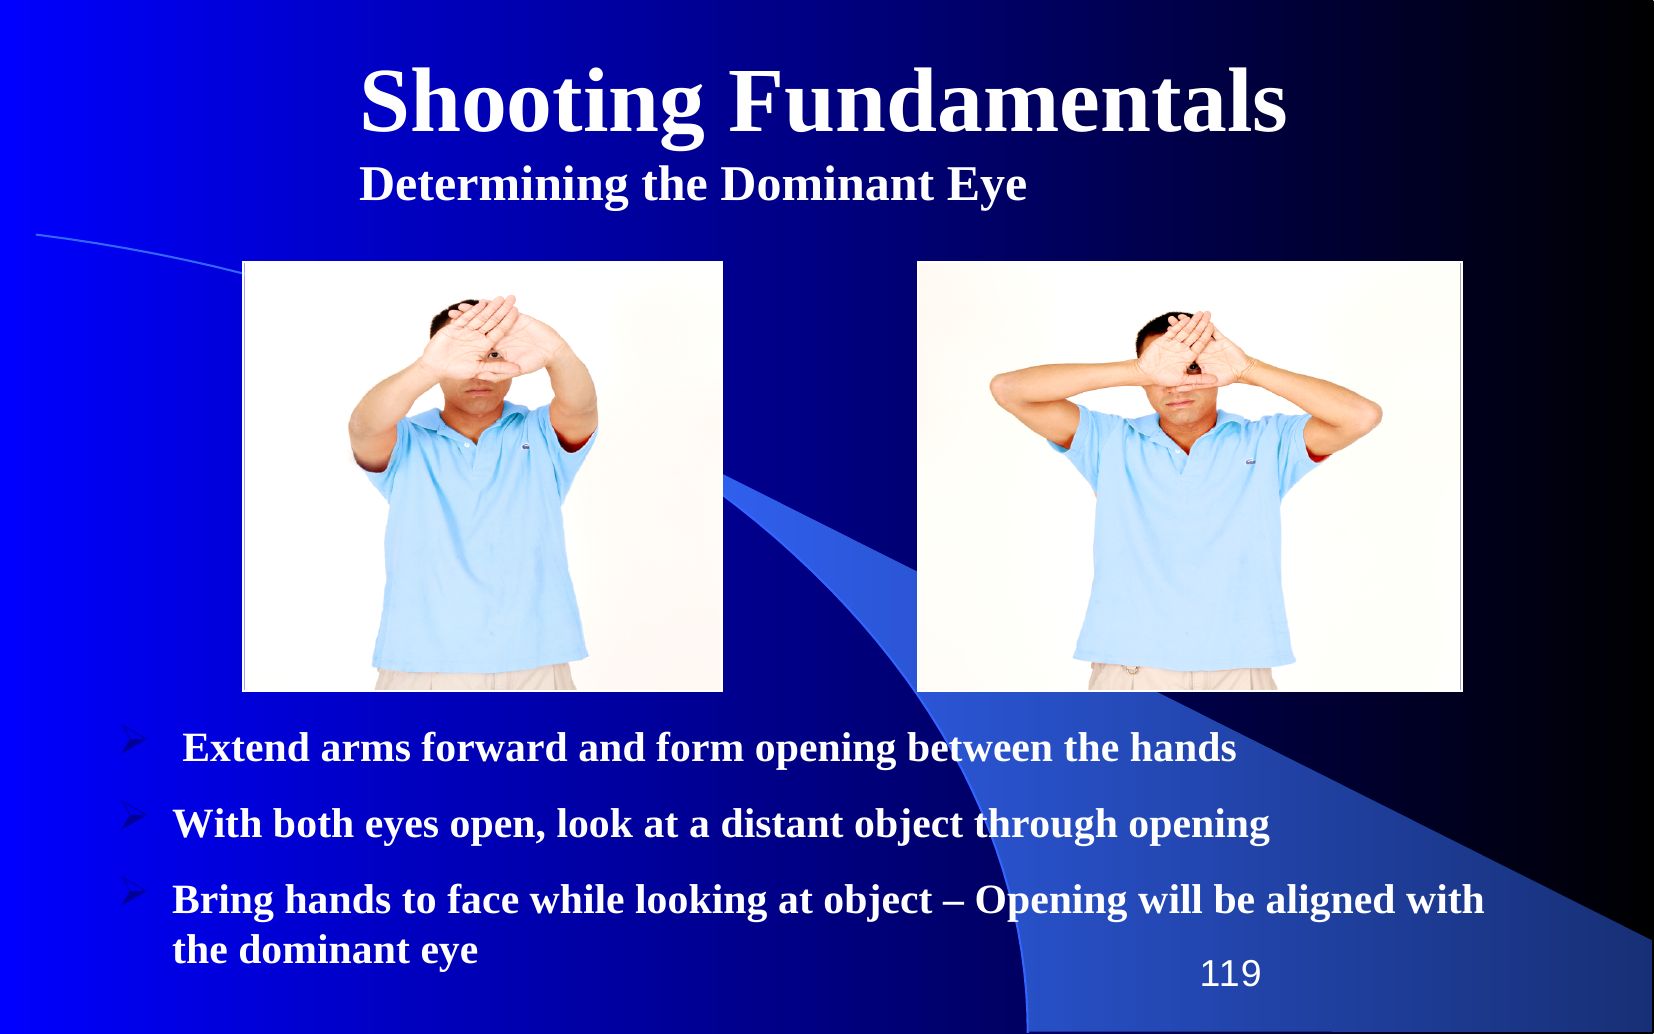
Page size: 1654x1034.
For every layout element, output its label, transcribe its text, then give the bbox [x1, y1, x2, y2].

picture [244, 262, 721, 690]
text_box Extend arms forward and form opening between the hands With both eyes open, look at a distant object through opening Bring hands to face while looking at object – Opening will be aligned with the dominant eye [102, 711, 1554, 980]
text_box [1184, 941, 1571, 1011]
picture [918, 262, 1461, 690]
text_box Shooting Fundamentals Determining the Dominant Eye [344, 45, 1600, 218]
